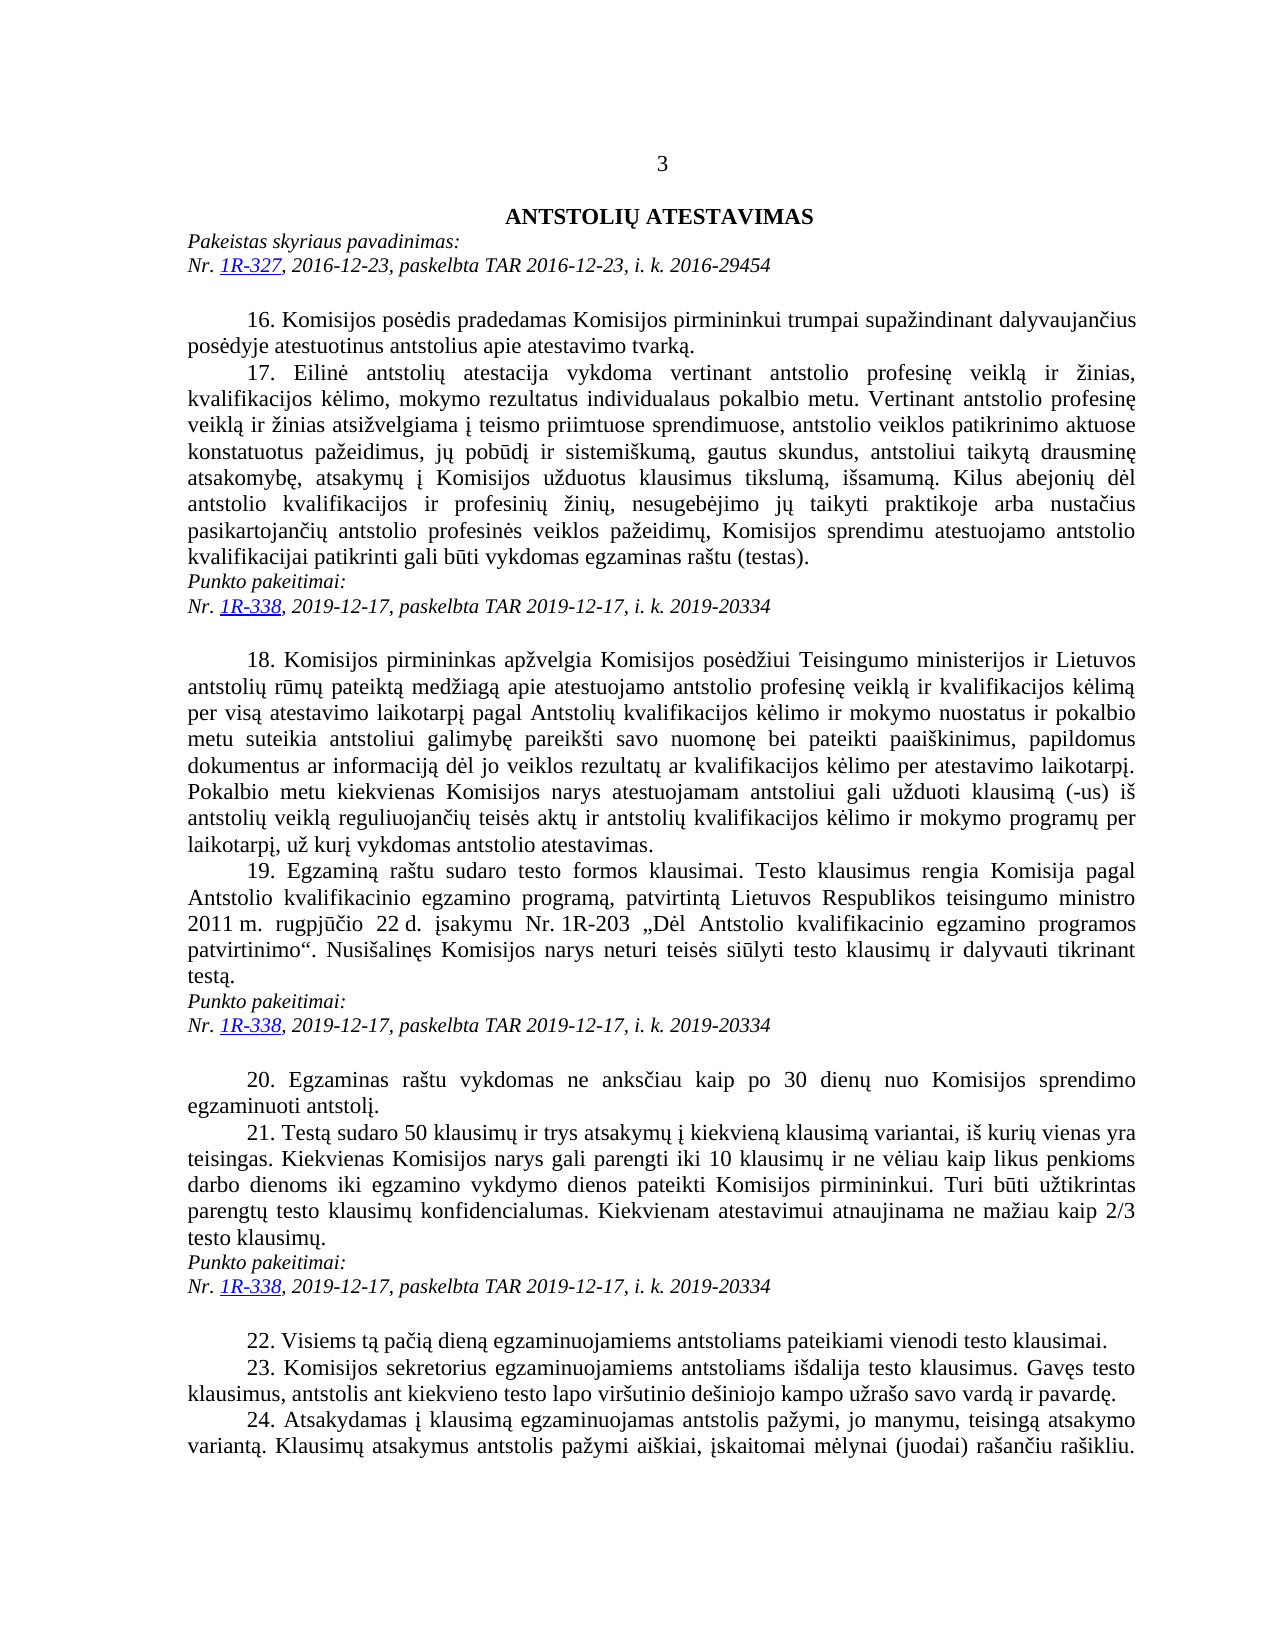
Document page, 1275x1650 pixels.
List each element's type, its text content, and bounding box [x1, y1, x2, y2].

text 19. Egzaminą raštu sudaro testo formos klausimai. Testo klausimus rengia Komisija pagal Antstolio kvalifikacinio egzamino programą, patvirtintą Lietuvos Respublikos teisingumo ministro 2011 m. rugpjūčio 22 d. įsakymu Nr. 1R-203 „Dėl Antstolio kvalifikacinio egzamino programos patvirtinimo“. Nusišalinęs Komisijos narys neturi teisės siūlyti testo klausimų ir dalyvauti tikrinant testą. [187, 857, 1137, 989]
text Nr. 1R-338, 2019-12-17, paskelbta TAR 2019-12-17, i. k. 2019-20334 [187, 1013, 1137, 1037]
text ANTSTOLIŲ ATESTAVIMAS [187, 203, 1137, 229]
text 21. Testą sudaro 50 klausimų ir trys atsakymų į kiekvieną klausimą variantai, iš kurių vienas yra teisingas. Kiekvienas Komisijos narys gali parengti iki 10 klausimų ir ne vėliau kaip likus penkioms darbo dienoms iki egzamino vykdymo dienos pateikti Komisijos pirmininkui. Turi būti užtikrintas parengtų testo klausimų konfidencialumas. Kiekvienam atestavimui atnaujinama ne mažiau kaip 2/3 testo klausimų. [187, 1118, 1137, 1250]
text Nr. 1R-327, 2016-12-23, paskelbta TAR 2016-12-23, i. k. 2016-29454 [187, 253, 1137, 277]
text Pakeistas skyriaus pavadinimas: [187, 229, 1137, 253]
text Punkto pakeitimai: [187, 1250, 1137, 1274]
text 23. Komisijos sekretorius egzaminuojamiems antstoliams išdalija testo klausimus. Gavęs testo klausimus, antstolis ant kiekvieno testo lapo viršutinio dešiniojo kampo užrašo savo vardą ir pavardę. [187, 1353, 1137, 1406]
text Punkto pakeitimai: [187, 989, 1137, 1013]
text 16. Komisijos posėdis pradedamas Komisijos pirmininkui trumpai supažindinant dalyvaujančius posėdyje atestuotinus antstolius apie atestavimo tvarką. [187, 306, 1137, 359]
text 17. Eilinė antstolių atestacija vykdoma vertinant antstolio profesinę veiklą ir žinias, kvalifikacijos kėlimo, mokymo rezultatus individualaus pokalbio metu. Vertinant antstolio profesinę veiklą ir žinias atsižvelgiama į teismo priimtuose sprendimuose, antstolio veiklos patikrinimo aktuose konstatuotus pažeidimus, jų pobūdį ir sistemiškumą, gautus skundus, antstoliui taikytą drausminę atsakomybę, atsakymų į Komisijos užduotus klausimus tikslumą, išsamumą. Kilus abejonių dėl antstolio kvalifikacijos ir profesinių žinių, nesugebėjimo jų taikyti praktikoje arba nustačius pasikartojančių antstolio profesinės veiklos pažeidimų, Komisijos sprendimu atestuojamo antstolio kvalifikacijai patikrinti gali būti vykdomas egzaminas raštu (testas). [187, 359, 1137, 569]
text 20. Egzaminas raštu vykdomas ne anksčiau kaip po 30 dienų nuo Komisijos sprendimo egzaminuoti antstolį. [187, 1066, 1137, 1118]
text 22. Visiems tą pačią dieną egzaminuojamiems antstoliams pateikiami vienodi testo klausimai. [187, 1327, 1137, 1353]
text 24. Atsakydamas į klausimą egzaminuojamas antstolis pažymi, jo manymu, teisingą atsakymo variantą. Klausimų atsakymus antstolis pažymi aiškiai, įskaitomai mėlynai (juodai) rašančiu rašikliu. [187, 1406, 1137, 1459]
text 18. Komisijos pirmininkas apžvelgia Komisijos posėdžiui Teisingumo ministerijos ir Lietuvos antstolių rūmų pateiktą medžiagą apie atestuojamo antstolio profesinę veiklą ir kvalifikacijos kėlimą per visą atestavimo laikotarpį pagal Antstolių kvalifikacijos kėlimo ir mokymo nuostatus ir pokalbio metu suteikia antstoliui galimybę pareikšti savo nuomonę bei pateikti paaiškinimus, papildomus dokumentus ar informaciją dėl jo veiklos rezultatų ar kvalifikacijos kėlimo per atestavimo laikotarpį. Pokalbio metu kiekvienas Komisijos narys atestuojamam antstoliui gali užduoti klausimą (-us) iš antstolių veiklą reguliuojančių teisės aktų ir antstolių kvalifikacijos kėlimo ir mokymo programų per laikotarpį, už kurį vykdomas antstolio atestavimas. [187, 646, 1137, 857]
text Nr. 1R-338, 2019-12-17, paskelbta TAR 2019-12-17, i. k. 2019-20334 [187, 1274, 1137, 1298]
text Punkto pakeitimai: [187, 569, 1137, 593]
text Nr. 1R-338, 2019-12-17, paskelbta TAR 2019-12-17, i. k. 2019-20334 [187, 593, 1137, 618]
